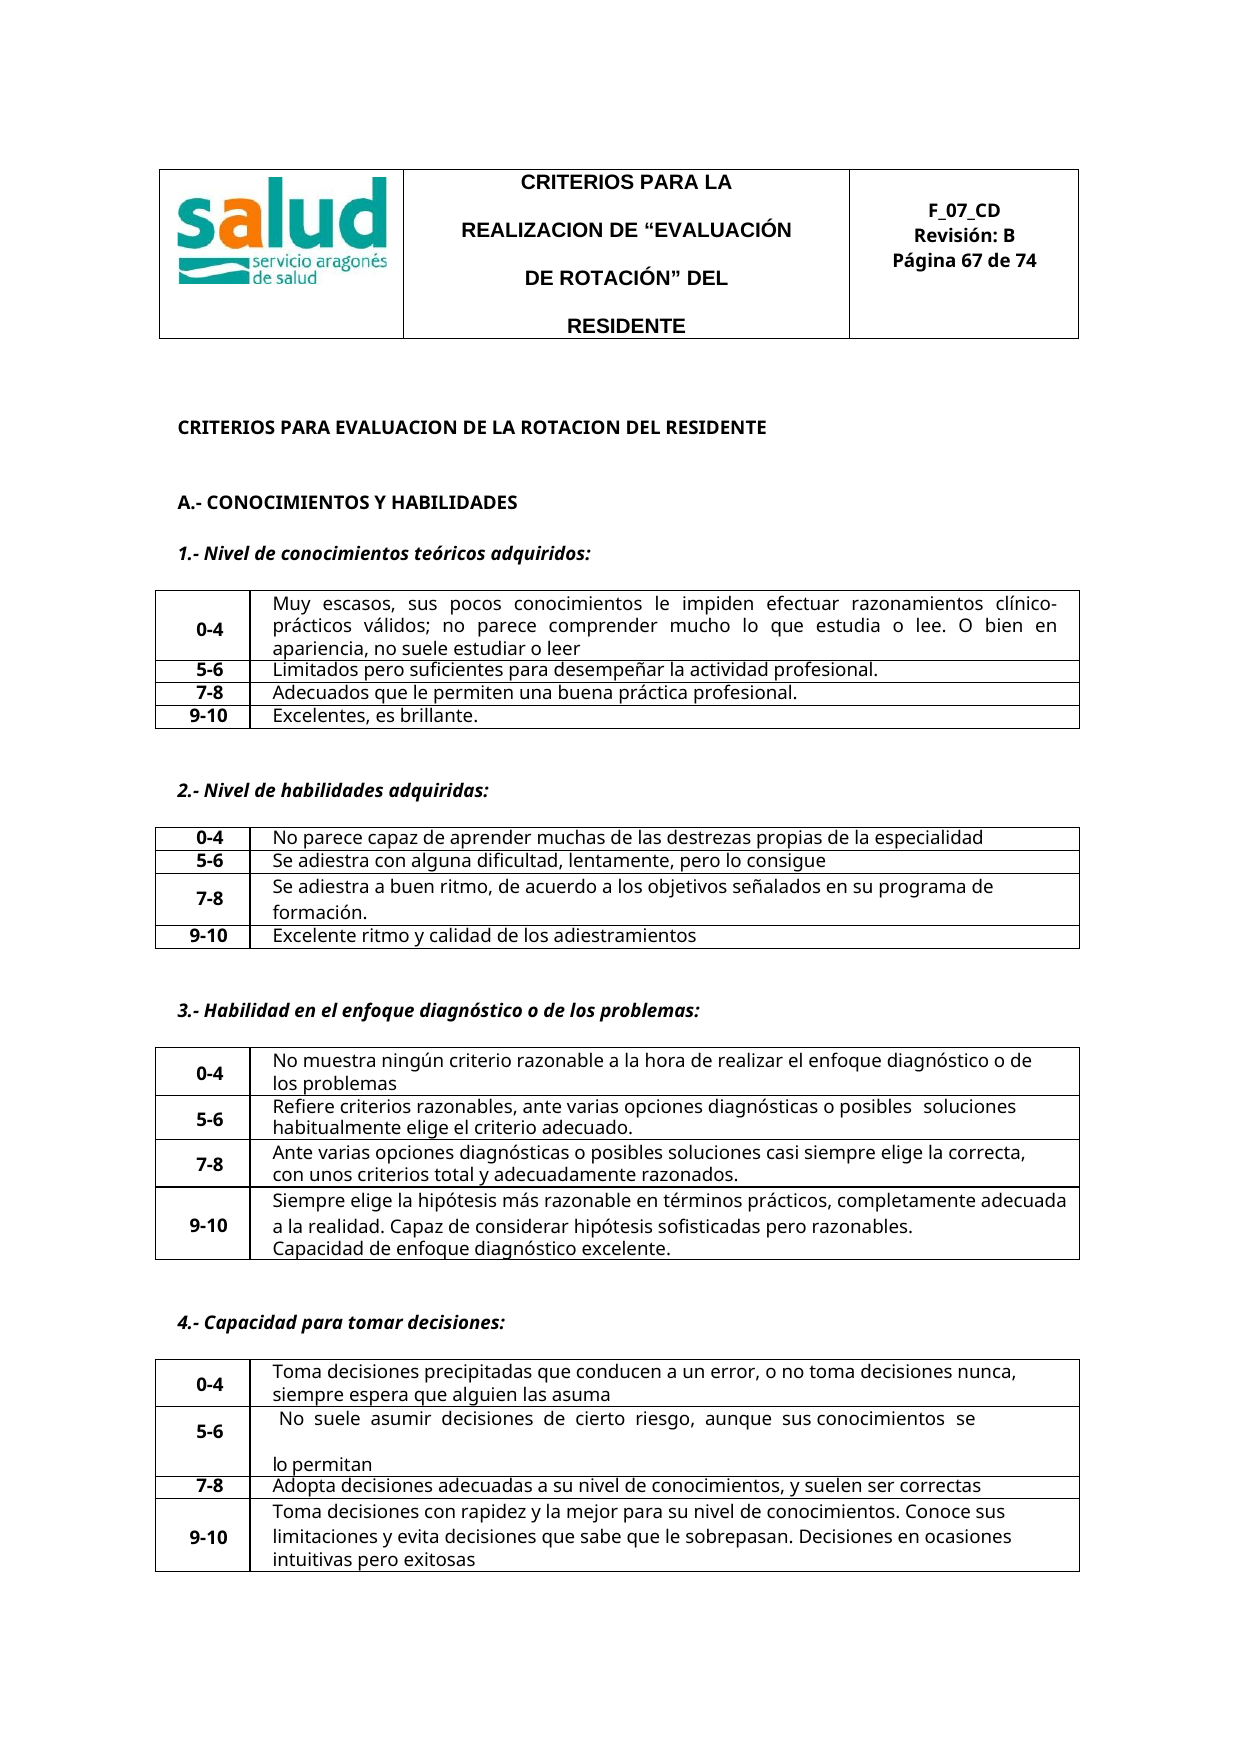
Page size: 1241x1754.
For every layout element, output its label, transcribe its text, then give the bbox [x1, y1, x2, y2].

table_header Muy escasos, sus pocos conocimientos le impiden efectuar razonamientos clínico- prácticos válidos; no parece comprender mucho lo que estudia o lee. O bien en apariencia, no suele estudiar o leer [251, 591, 1079, 660]
table_cell 9-10 [156, 1499, 249, 1571]
text 3.- Habilidad en el enfoque diagnóstico o de los problemas: [177, 997, 1240, 1023]
table_cell 5-6 [156, 661, 249, 682]
table_cell 9-10 [156, 926, 249, 947]
table_cell 7-8 [156, 683, 249, 705]
table_header 0-4 [156, 1360, 249, 1406]
table_header 0-4 [156, 591, 249, 660]
table_header No muestra ningún criterio razonable a la hora de realizar el enfoque diagnóstico o de los problemas [251, 1048, 1079, 1094]
text 4.- Capacidad para tomar decisiones: [177, 1309, 1240, 1335]
table_cell Limitados pero suficientes para desempeñar la actividad profesional. [251, 661, 1079, 682]
table_cell No suele asumir decisiones de cierto riesgo, aunque sus conocimientos se lo permitan [251, 1407, 1079, 1476]
text 2.- Nivel de habilidades adquiridas: [177, 777, 1240, 803]
table_cell Ante varias opciones diagnósticas o posibles soluciones casi siempre elige la correcta, con unos criterios total y adecuadamente razonados. [251, 1140, 1079, 1186]
table_cell 7-8 [156, 1140, 249, 1186]
table_cell Toma decisiones con rapidez y la mejor para su nivel de conocimientos. Conoce sus limitaciones y evita decisiones que sabe que le sobrepasan. Decisiones en ocasiones intuitivas pero exitosas [251, 1499, 1079, 1571]
table_cell Adecuados que le permiten una buena práctica profesional. [251, 683, 1079, 705]
table_cell 5-6 [156, 851, 249, 873]
table_cell 9-10 [156, 706, 249, 727]
table_cell 7-8 [156, 1477, 249, 1497]
table_cell Se adiestra a buen ritmo, de acuerdo a los objetivos señalados en su programa de formación. [251, 874, 1079, 925]
table_header No parece capaz de aprender muchas de las destrezas propias de la especialidad [251, 828, 1079, 850]
table_header CRITERIOS PARA LA REALIZACION DE “EVALUACIÓN DE ROTACIÓN” DEL RESIDENTE [404, 170, 849, 338]
table_cell Siempre elige la hipótesis más razonable en términos prácticos, completamente adecuada a la realidad. Capaz de considerar hipótesis sofisticadas pero razonables. Capacidad de enfoque diagnóstico excelente. [251, 1188, 1079, 1259]
table_header [160, 170, 403, 338]
text CRITERIOS PARA EVALUACION DE LA ROTACION DEL RESIDENTE [177, 415, 1240, 440]
table_cell Excelentes, es brillante. [251, 706, 1079, 727]
table_cell Se adiestra con alguna dificultad, lentamente, pero lo consigue [251, 851, 1079, 873]
table_header 0-4 [156, 1048, 249, 1094]
text 1.- Nivel de conocimientos teóricos adquiridos: [177, 540, 1240, 566]
table_header Toma decisiones precipitadas que conducen a un error, o no toma decisiones nunca, siempre espera que alguien las asuma [251, 1360, 1079, 1406]
table_cell Refiere criterios razonables, ante varias opciones diagnósticas o posibles soluciones habitualmente elige el criterio adecuado. [251, 1096, 1079, 1139]
table_cell 7-8 [156, 874, 249, 925]
table_header 0-4 [156, 828, 249, 850]
table_header F_07_CD Revisión: B Página 67 de 74 [850, 170, 1078, 338]
table_cell Adopta decisiones adecuadas a su nivel de conocimientos, y suelen ser correctas [251, 1477, 1079, 1497]
picture [177, 177, 387, 284]
text A.- CONOCIMIENTOS Y HABILIDADES [177, 489, 1240, 514]
table_cell Excelente ritmo y calidad de los adiestramientos [251, 926, 1079, 947]
table_cell 5-6 [156, 1096, 249, 1139]
table_cell 5-6 [156, 1407, 249, 1476]
table_cell 9-10 [156, 1188, 249, 1259]
